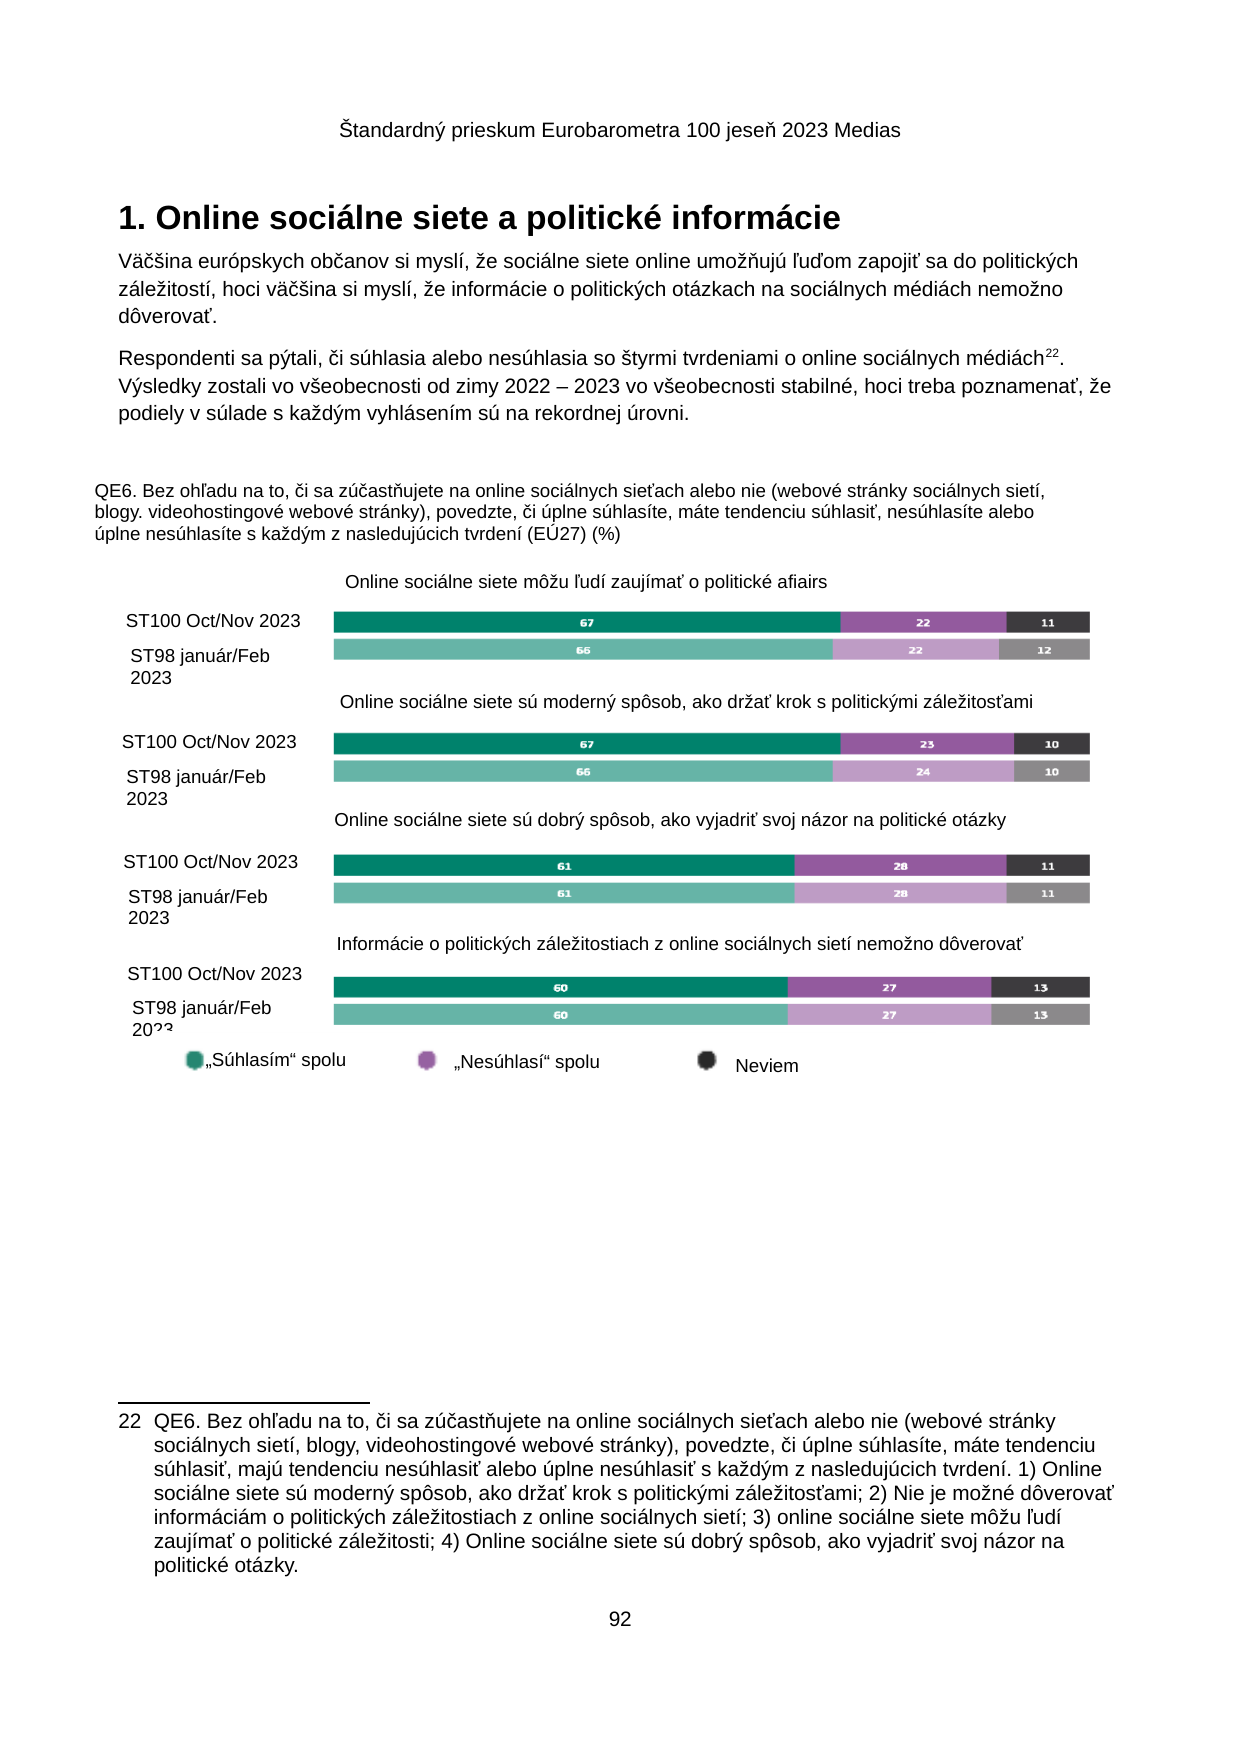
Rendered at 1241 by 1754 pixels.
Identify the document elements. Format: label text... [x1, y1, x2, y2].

text Respondenti sa pýtali, či súhlasia alebo nesúhlasia so štyrmi tvrdeniami o online sociálnych médiách. Výsledky zostali vo všeobecnosti od zimy 2022 – 2023 vo všeobecnosti stabilné, hoci treba poznamenať, že podiely v súlade s každým vyhlásením sú na rekordnej úrovni. [118, 346, 1122, 425]
picture [152, 1031, 936, 1102]
subtitle 1. Online sociálne siete a politické informácie [118, 198, 1122, 237]
picture [332, 605, 1093, 1030]
text QE6. Bez ohľadu na to, či sa zúčastňujete na online sociálnych sieťach alebo nie (webové stránky sociálnych sietí, blogy, videohostingové webové stránky), povedzte, či úplne súhlasíte, máte tendenciu súhlasiť, majú tendenciu nesúhlasiť alebo úplne nesúhlasiť s každým z nasledujúcich tvrdení. 1) Online sociálne siete sú moderný spôsob, ako držať krok s politickými záležitosťami; 2) Nie je možné dôverovať informáciám o politických záležitostiach z online sociálnych sietí; 3) online sociálne siete môžu ľudí zaujímať o politické záležitosti; 4) Online sociálne siete sú dobrý spôsob, ako vyjadriť svoj názor na politické otázky. [118, 1409, 1122, 1577]
text Väčšina európskych občanov si myslí, že sociálne siete online umožňujú ľuďom zapojiť sa do politických záležitostí, hoci väčšina si myslí, že informácie o politických otázkach na sociálnych médiách nemožno dôverovať. [118, 249, 1122, 328]
